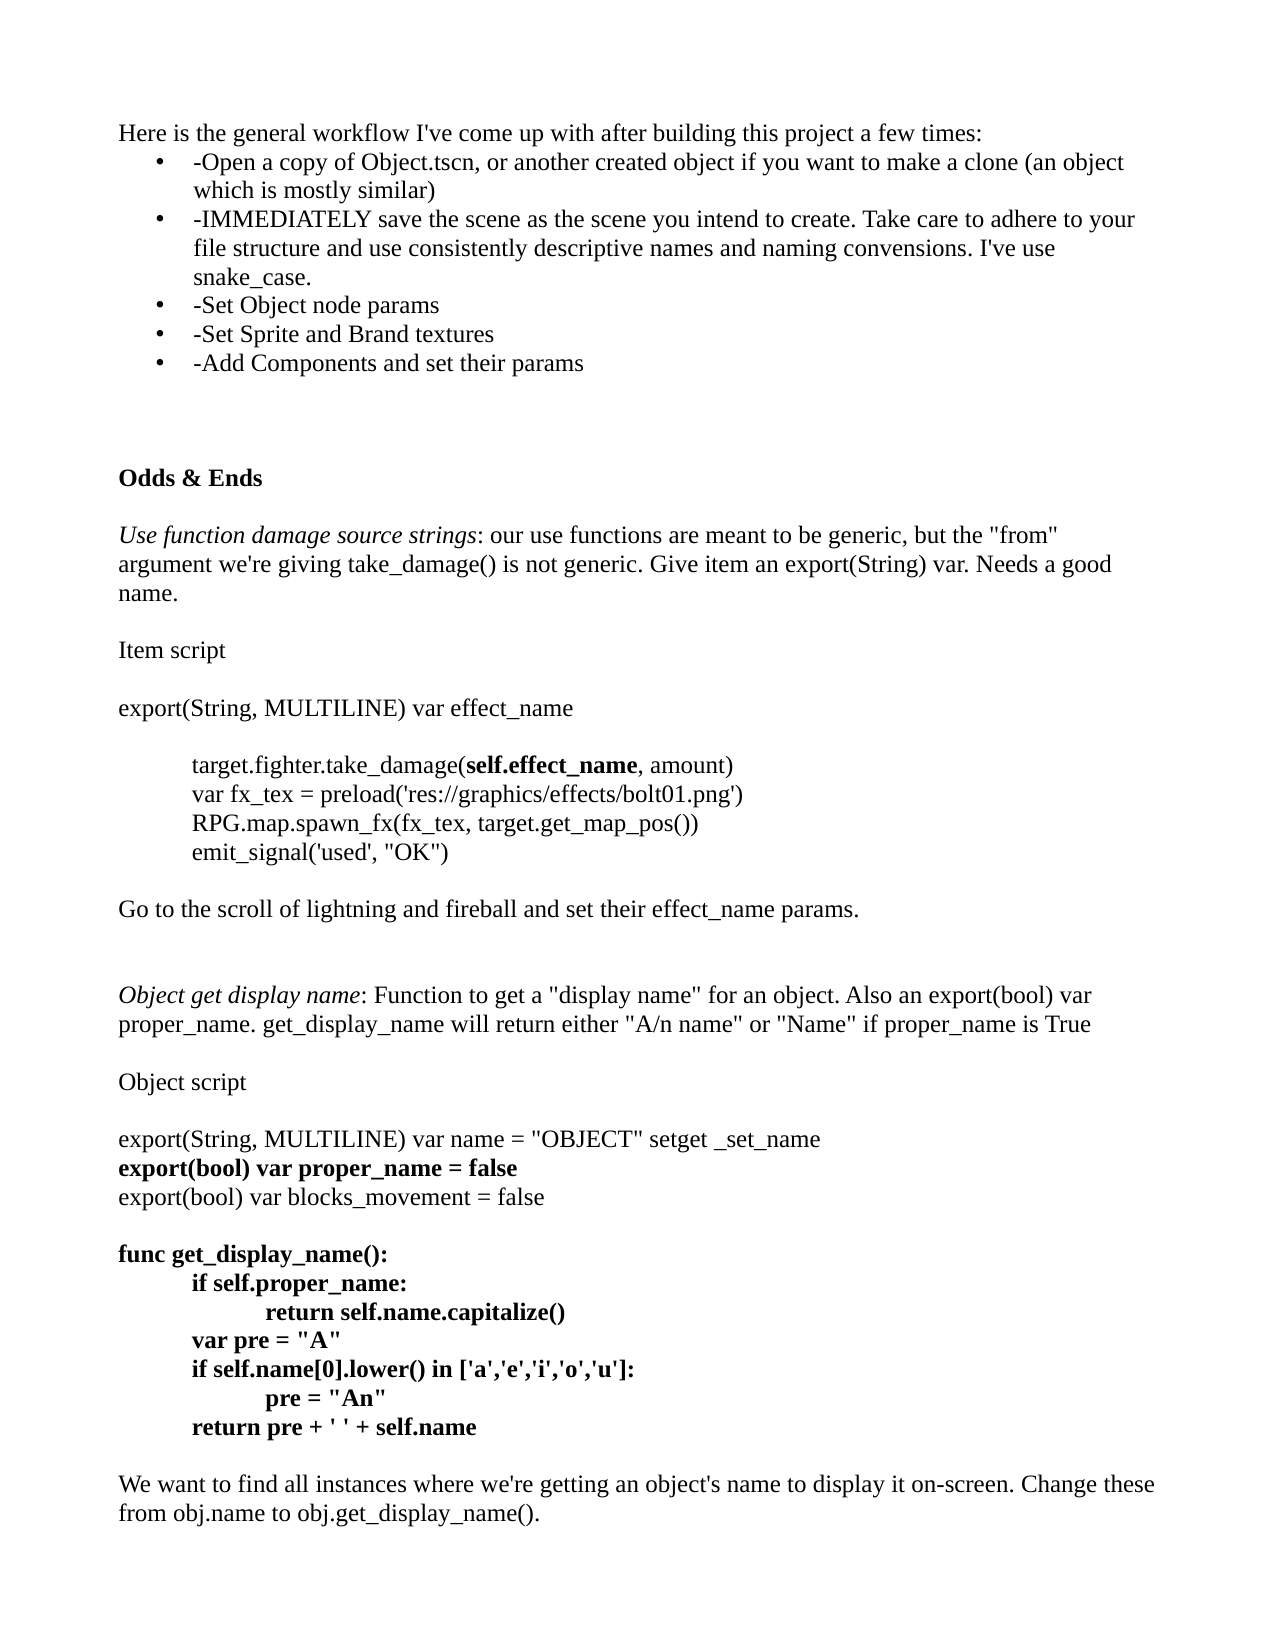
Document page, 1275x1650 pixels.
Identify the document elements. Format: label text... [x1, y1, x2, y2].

text Object script [118, 1067, 1157, 1096]
text target.fighter.take_damage(self.effect_name, amount) var fx_tex = preload('res://graphics/effects/bolt01.png') RPG.map.spawn_fx(fx_tex, target.get_map_pos()) emit_signal('used', "OK") [118, 751, 1157, 866]
list -IMMEDIATELY save the scene as the scene you intend to create. Take care to adhere to your file structure and use consistently descriptive names and naming convensions. I've use snake_case. [156, 204, 1157, 291]
text Use function damage source strings: our use functions are meant to be generic, but the "from" argument we're giving take_damage() is not generic. Give item an export(String) var. Needs a good name. [118, 521, 1157, 607]
text We want to find all instances where we're getting an object's name to display it on-screen. Change these from obj.name to obj.get_display_name(). [118, 1469, 1157, 1527]
list -Set Sprite and Brand textures [156, 319, 1157, 348]
text func get_display_name(): if self.proper_name: return self.name.capitalize() var pre = "A" if self.name[0].lower() in ['a','e','i','o','u']: pre = "An" return pre + ' ' + self.name [118, 1239, 1157, 1441]
text Object get display name: Function to get a "display name" for an object. Also an export(bool) var proper_name. get_display_name will return either "A/n name" or "Name" if proper_name is True [118, 981, 1157, 1038]
text export(String, MULTILINE) var effect_name [118, 693, 1157, 722]
list -Add Components and set their params [156, 348, 1157, 377]
list -Set Object node params [156, 291, 1157, 319]
text Item script [118, 636, 1157, 664]
text export(String, MULTILINE) var name = "OBJECT" setget _set_name export(bool) var proper_name = false export(bool) var blocks_movement = false [118, 1124, 1157, 1211]
list -Open a copy of Object.tscn, or another created object if you want to make a clone (an object which is mostly similar) [156, 147, 1157, 204]
text Odds & Ends [118, 463, 1157, 492]
text Here is the general workflow I've come up with after building this project a few times: [118, 118, 1157, 147]
text Go to the scroll of lightning and fireball and set their effect_name params. [118, 894, 1157, 923]
